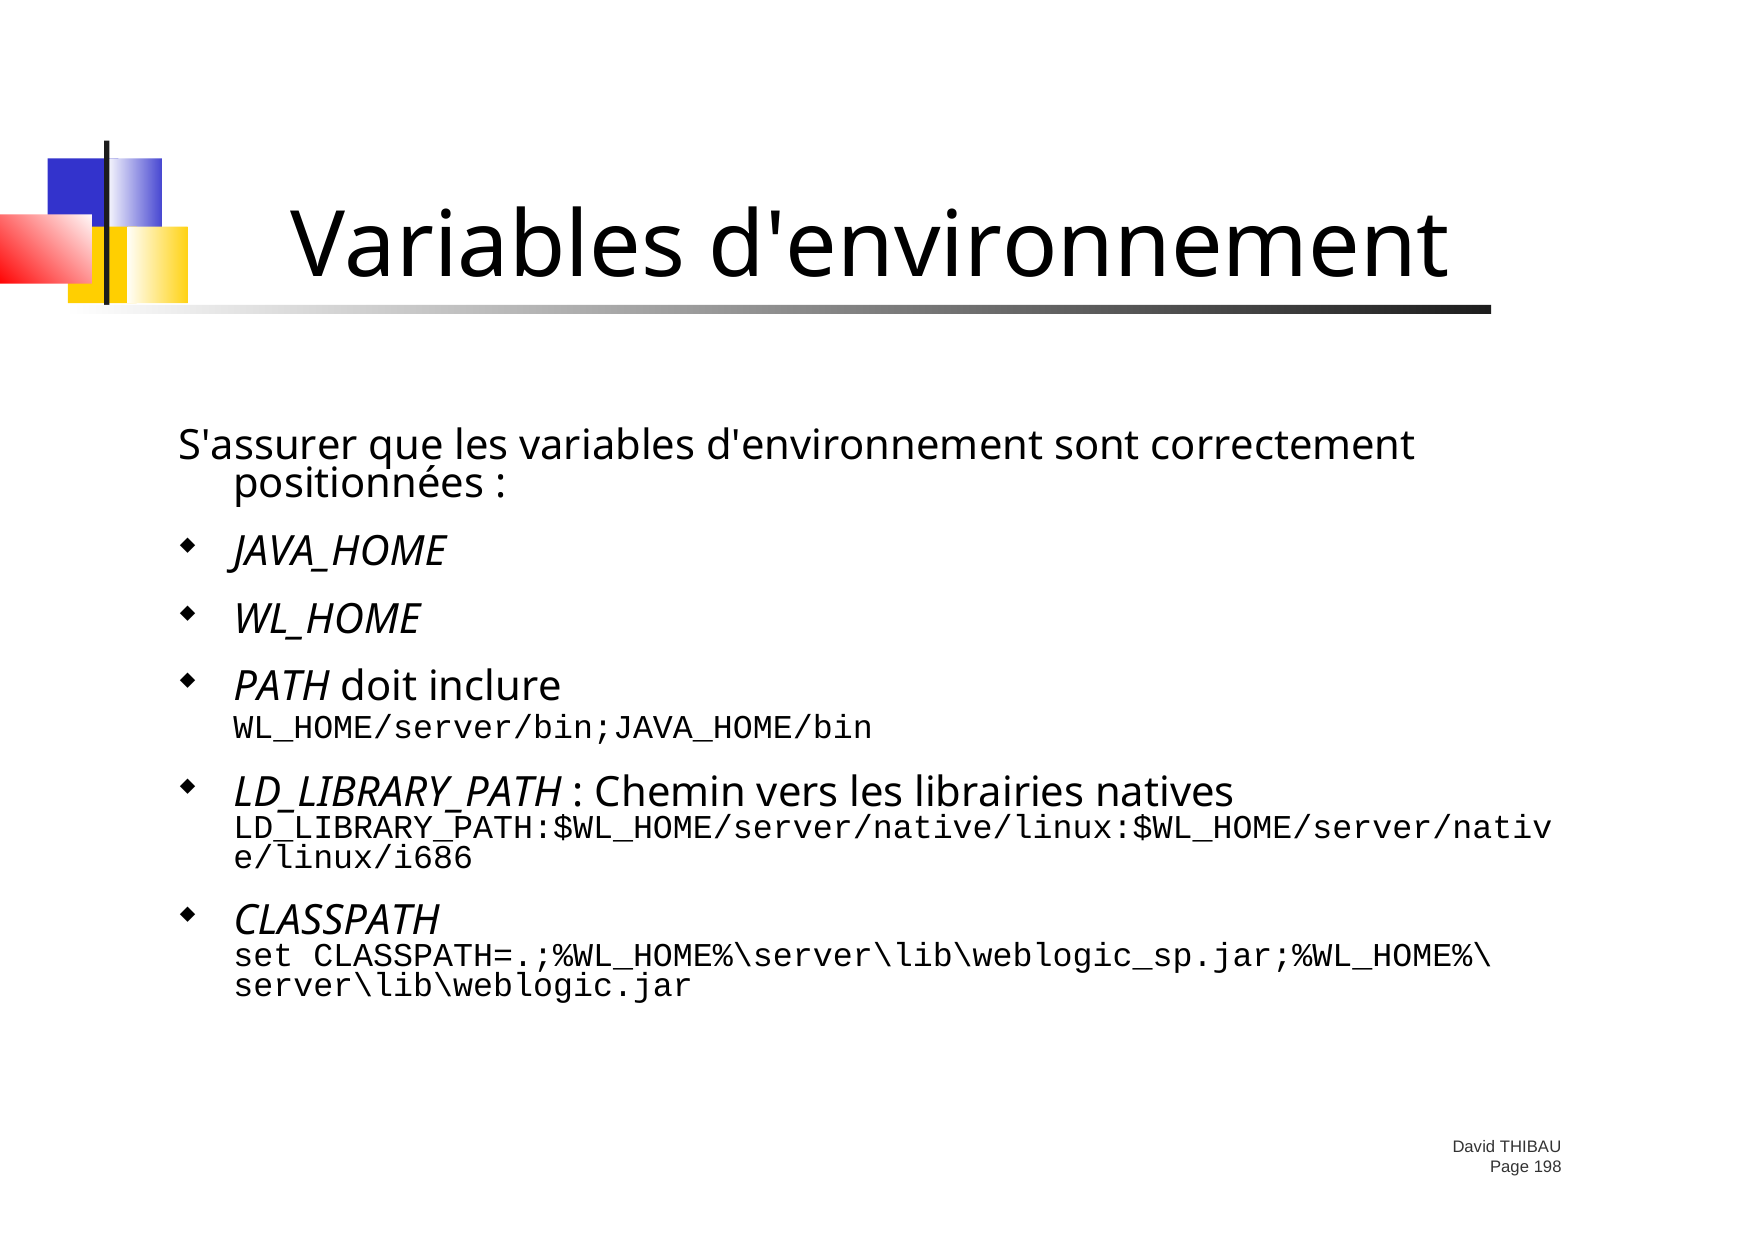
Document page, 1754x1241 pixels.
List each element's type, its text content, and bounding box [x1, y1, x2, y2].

title Variables d'environnement [179, 147, 1563, 344]
list S'assurer que les variables d'environnement sont correctement positionnées : JAVA_HOME WL_HOME PATH doit inclure WL_HOME/server/bin;JAVA_HOME/bin LD_LIBRARY_PATH : Chemin vers les librairies natives LD_LIBRARY_PATH:$WL_HOME/server/native/linux:$WL_HOME/server/native/linux/i686 CLASSPATH set CLASSPATH=.;%WL_HOME%\server\lib\weblogic_sp.jar;%WL_HOME%\server\lib\weblogic.jar [177, 429, 1561, 1123]
